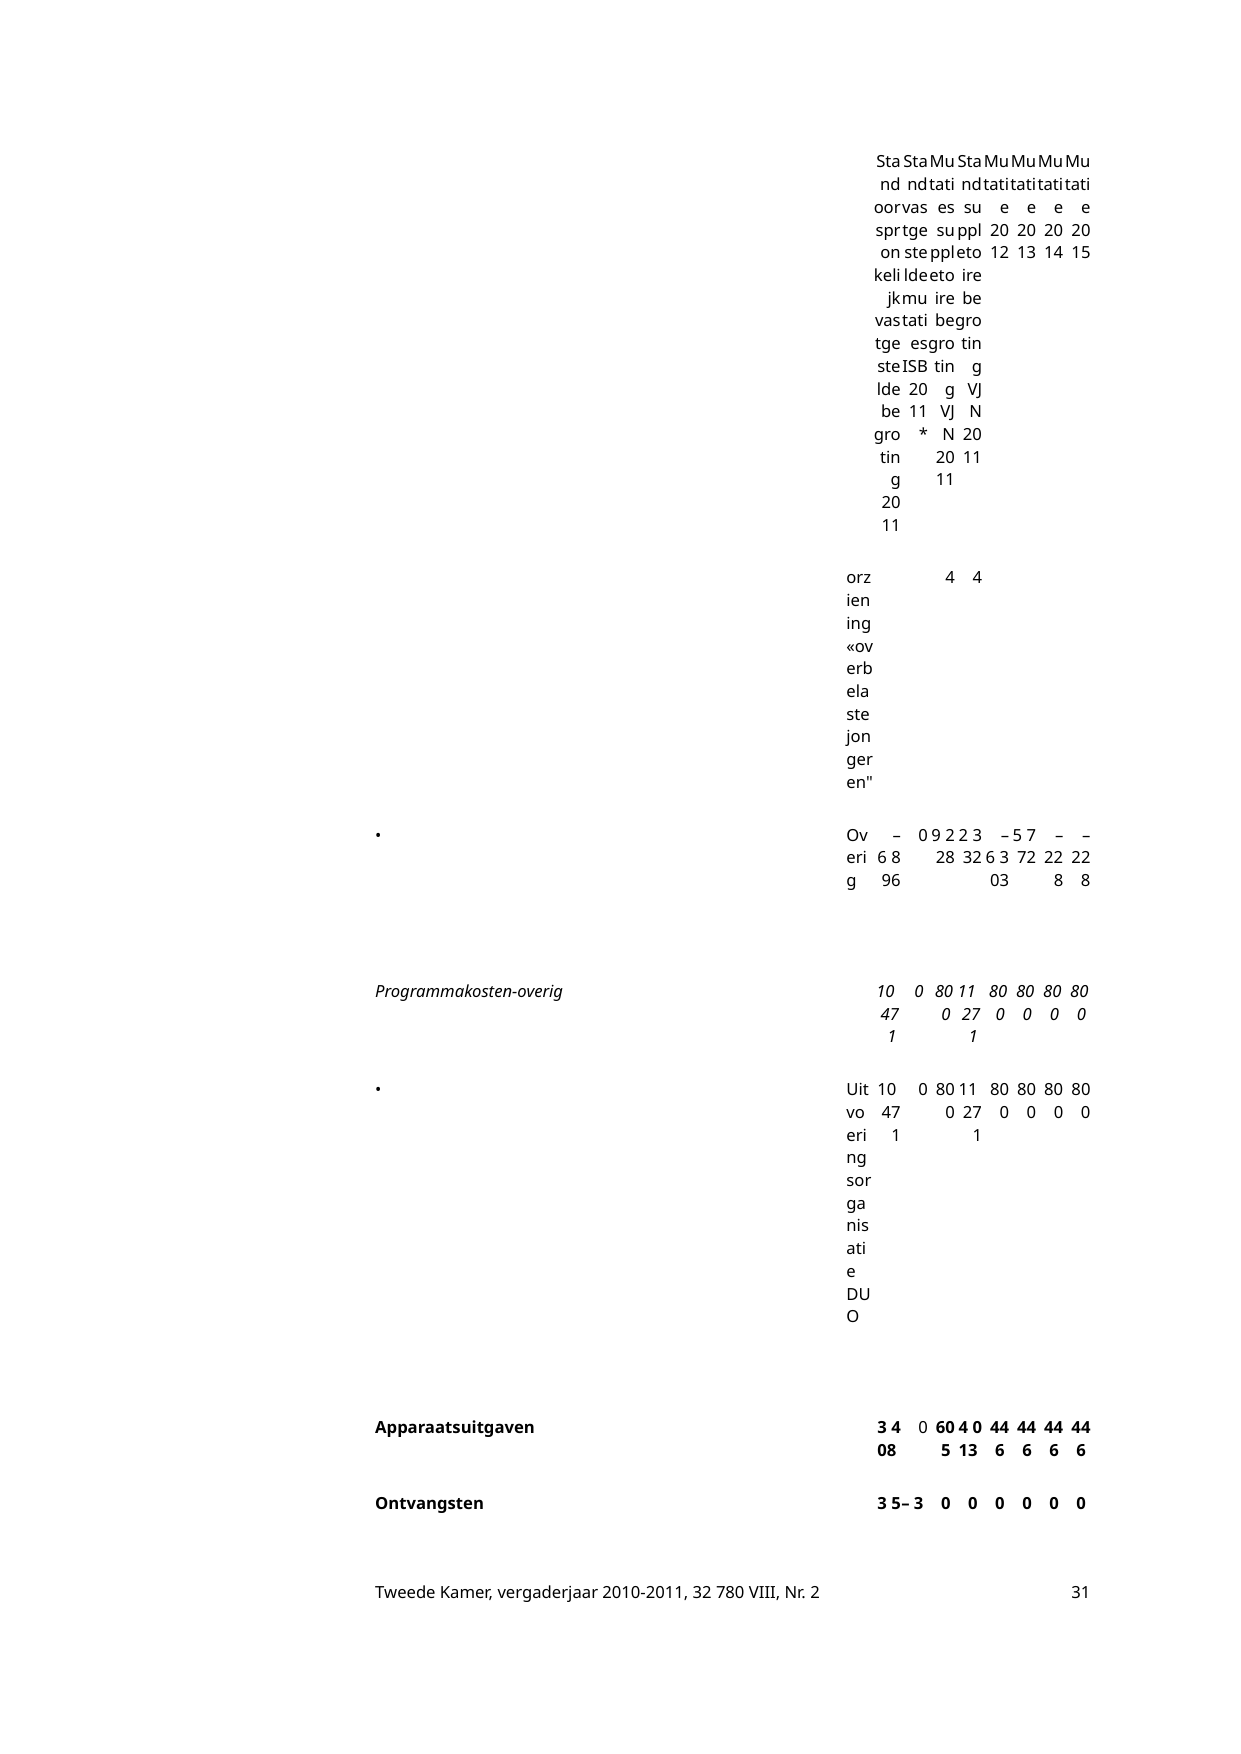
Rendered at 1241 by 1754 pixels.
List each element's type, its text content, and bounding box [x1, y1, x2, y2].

table_cell [955, 921, 982, 980]
table_cell 10 471 [873, 980, 900, 1078]
table_cell – 6 896 [873, 823, 900, 921]
table_header Mutaties suppletoire begroting VJN 2011 [928, 150, 954, 566]
table_cell 605 [928, 1416, 954, 1491]
table_cell [955, 1358, 982, 1416]
table_cell [1009, 566, 1036, 823]
table_cell [375, 1358, 846, 1416]
table_cell Ontvangsten [375, 1491, 873, 1514]
table_cell 0 [1009, 1491, 1036, 1514]
table_header Mutatie 2012 [982, 150, 1009, 566]
table_cell [1009, 921, 1036, 980]
table_cell [982, 566, 1009, 823]
table_cell [873, 566, 900, 823]
table_cell – 6 303 [982, 823, 1009, 921]
table_cell 9 228 [928, 823, 954, 921]
table_cell [1036, 1358, 1063, 1416]
table_cell [375, 921, 846, 980]
table_cell 10 471 [873, 1078, 900, 1358]
table_cell – 228 [1063, 823, 1090, 921]
table_header Stand oorspronkelijk vastgestelde begroting 2011 [873, 150, 900, 566]
table_cell 446 [1036, 1416, 1063, 1491]
table_cell • [375, 1078, 846, 1358]
table_header Stand suppletoire begroting VJN 2011 [955, 150, 982, 566]
table_cell 800 [928, 980, 954, 1078]
table_cell 800 [1063, 980, 1090, 1078]
table_cell [873, 1358, 900, 1416]
table_cell 800 [1063, 1078, 1090, 1358]
table_cell Apparaatsuitgaven [375, 1416, 873, 1491]
table_cell 11 271 [955, 980, 982, 1078]
table_cell 0 [1036, 1491, 1063, 1514]
table_cell 11 271 [955, 1078, 982, 1358]
table_cell 800 [1009, 980, 1036, 1078]
table_cell [1009, 1358, 1036, 1416]
table_cell 0 [900, 823, 927, 921]
table_header Mutatie 2015 [1063, 150, 1090, 566]
table_cell Uitvoeringsorganisatie DUO [846, 1078, 873, 1358]
table_cell [846, 921, 873, 980]
table_cell 800 [982, 1078, 1009, 1358]
table_cell [900, 921, 927, 980]
table_cell [1036, 921, 1063, 980]
table_cell Programmakosten-overig [375, 980, 873, 1078]
table_cell 4 013 [955, 1416, 982, 1491]
table_cell [900, 1358, 927, 1416]
table_cell orziening «overbelaste jongeren" [846, 566, 873, 823]
table_cell 800 [1036, 1078, 1063, 1358]
table_cell • [375, 823, 846, 921]
table_cell [1036, 566, 1063, 823]
table_cell Overig [846, 823, 873, 921]
table_cell – 3 500 [900, 1491, 927, 1514]
table_cell 800 [1009, 1078, 1036, 1358]
table_cell 800 [982, 980, 1009, 1078]
table_header Mutatie 2013 [1009, 150, 1036, 566]
table_cell 800 [928, 1078, 954, 1358]
table_cell 2 332 [955, 823, 982, 921]
table_cell 0 [955, 1491, 982, 1514]
table_header [846, 150, 873, 566]
table_cell 3 500 [873, 1491, 900, 1514]
table_cell 0 [900, 1416, 927, 1491]
table_cell [1063, 1358, 1090, 1416]
table_cell [846, 1358, 873, 1416]
table_cell 0 [900, 1078, 927, 1358]
table_header [375, 150, 846, 566]
table_header Mutatie 2014 [1036, 150, 1063, 566]
table_cell [1063, 566, 1090, 823]
table_cell 3 408 [873, 1416, 900, 1491]
table_cell 4 [955, 566, 982, 823]
table_cell 0 [900, 980, 927, 1078]
table_cell [900, 566, 927, 823]
table_cell 5 772 [1009, 823, 1036, 921]
table_cell 0 [982, 1491, 1009, 1514]
table_cell – 228 [1036, 823, 1063, 921]
table_cell [982, 1358, 1009, 1416]
table_cell 0 [928, 1491, 954, 1514]
table_cell [928, 1358, 954, 1416]
table_cell [375, 566, 846, 823]
table_cell 446 [1009, 1416, 1036, 1491]
table_cell 800 [1036, 980, 1063, 1078]
table_cell 0 [1063, 1491, 1090, 1514]
table_cell [982, 921, 1009, 980]
table_header Stand vastgestelde mutaties ISB 2011* [900, 150, 927, 566]
table_cell 4 [928, 566, 954, 823]
table_cell 446 [982, 1416, 1009, 1491]
table_cell [928, 921, 954, 980]
table_cell [873, 921, 900, 980]
table_cell 446 [1063, 1416, 1090, 1491]
table_cell [1063, 921, 1090, 980]
